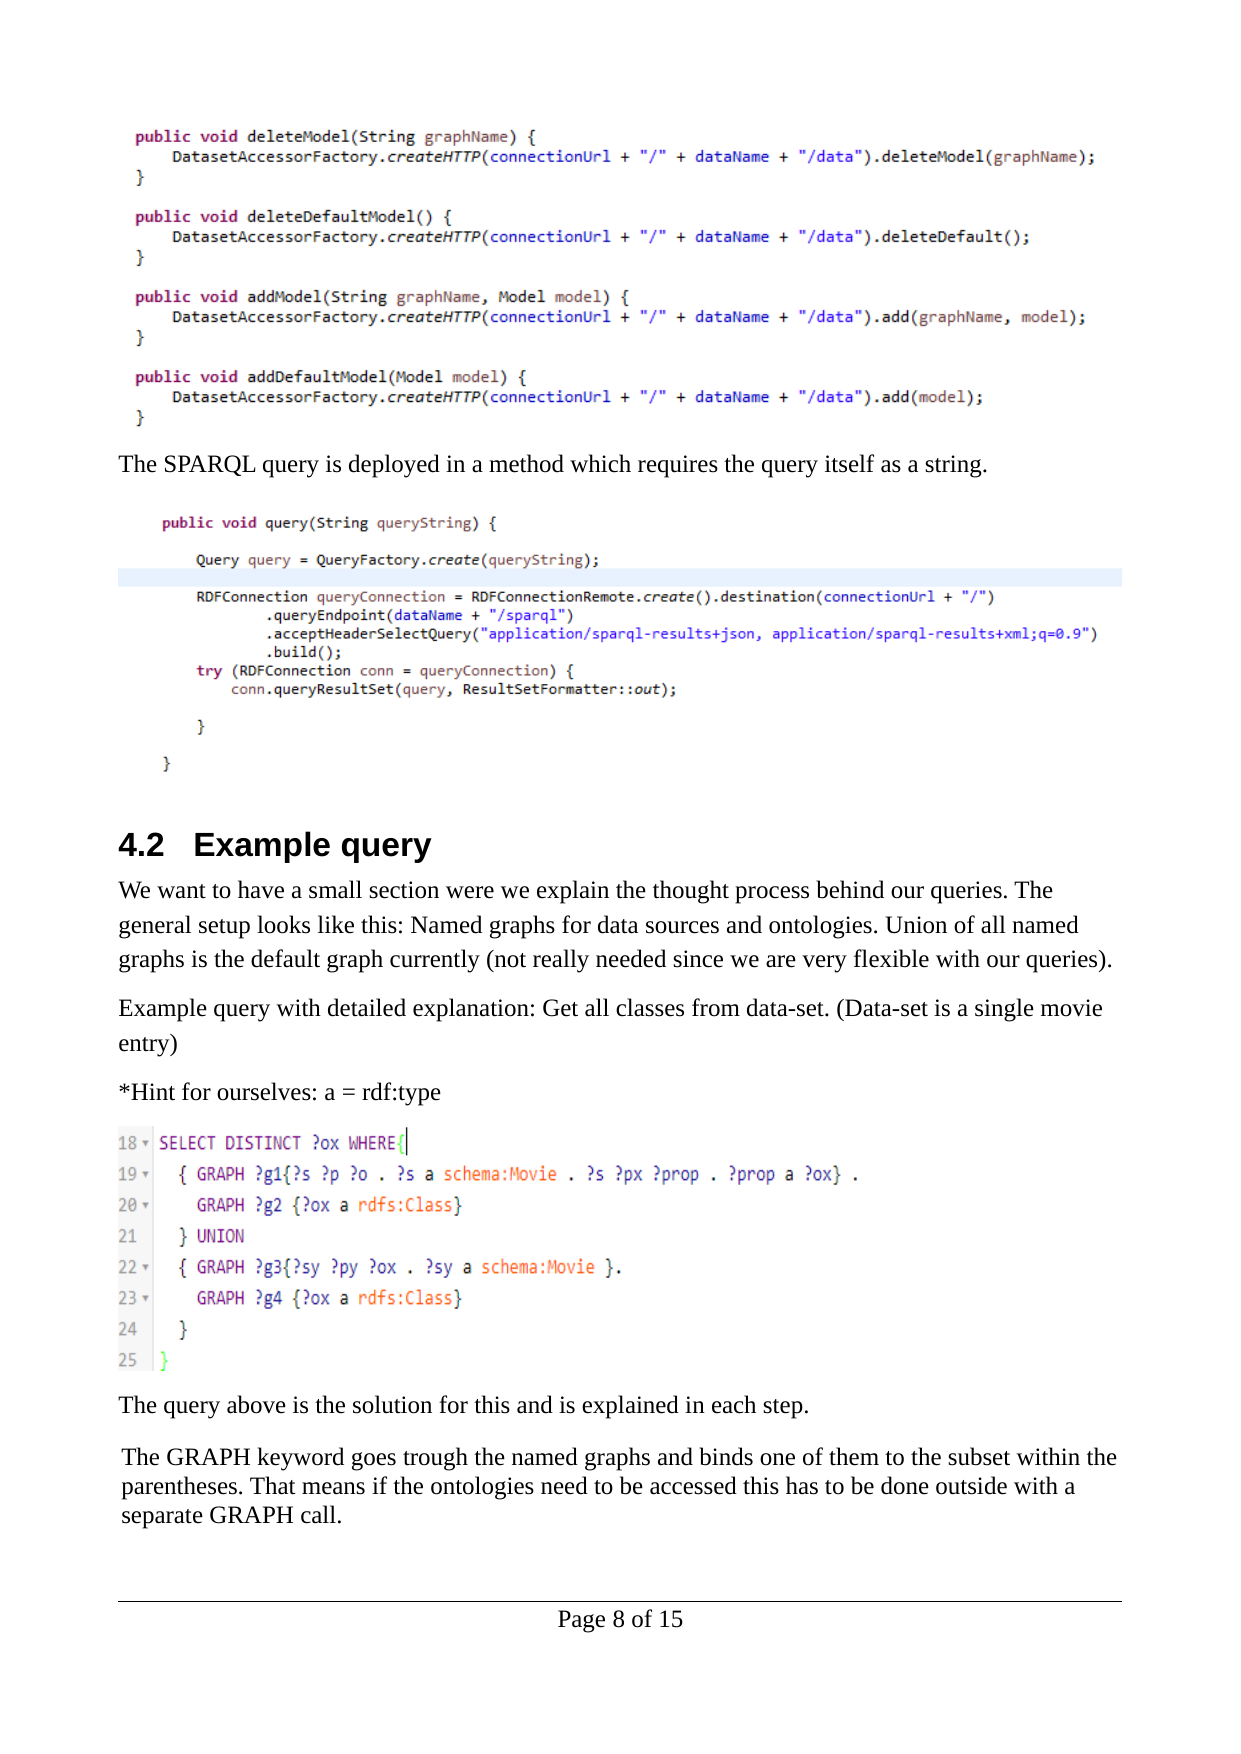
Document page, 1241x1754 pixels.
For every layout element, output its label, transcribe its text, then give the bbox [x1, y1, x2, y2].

picture [118, 1126, 895, 1371]
text Example query with detailed explanation: Get all classes from data-set. (Data-set is a single movie entry) [118, 993, 1122, 1057]
subtitle Example query [118, 824, 1122, 863]
picture [118, 118, 1123, 429]
text We want to have a small section were we explain the thought process behind our queries. The general setup looks like this: Named graphs for data sources and ontologies. Union of all named graphs is the default graph currently (not really needed since we are very flexible with our queries). [118, 876, 1122, 973]
text The query above is the solution for this and is explained in each step. [118, 1390, 1122, 1419]
text *Hint for ourselves: a = rdf:type [118, 1077, 1122, 1106]
text The GRAPH keyword goes trough the named graphs and binds one of them to the subset within the parentheses. That means if the ontologies need to be accessed this has to be done outside with a separate GRAPH call. [118, 1439, 1122, 1532]
picture [118, 497, 1123, 784]
text The SPARQL query is deployed in a method which requires the query itself as a string. [118, 449, 1122, 477]
